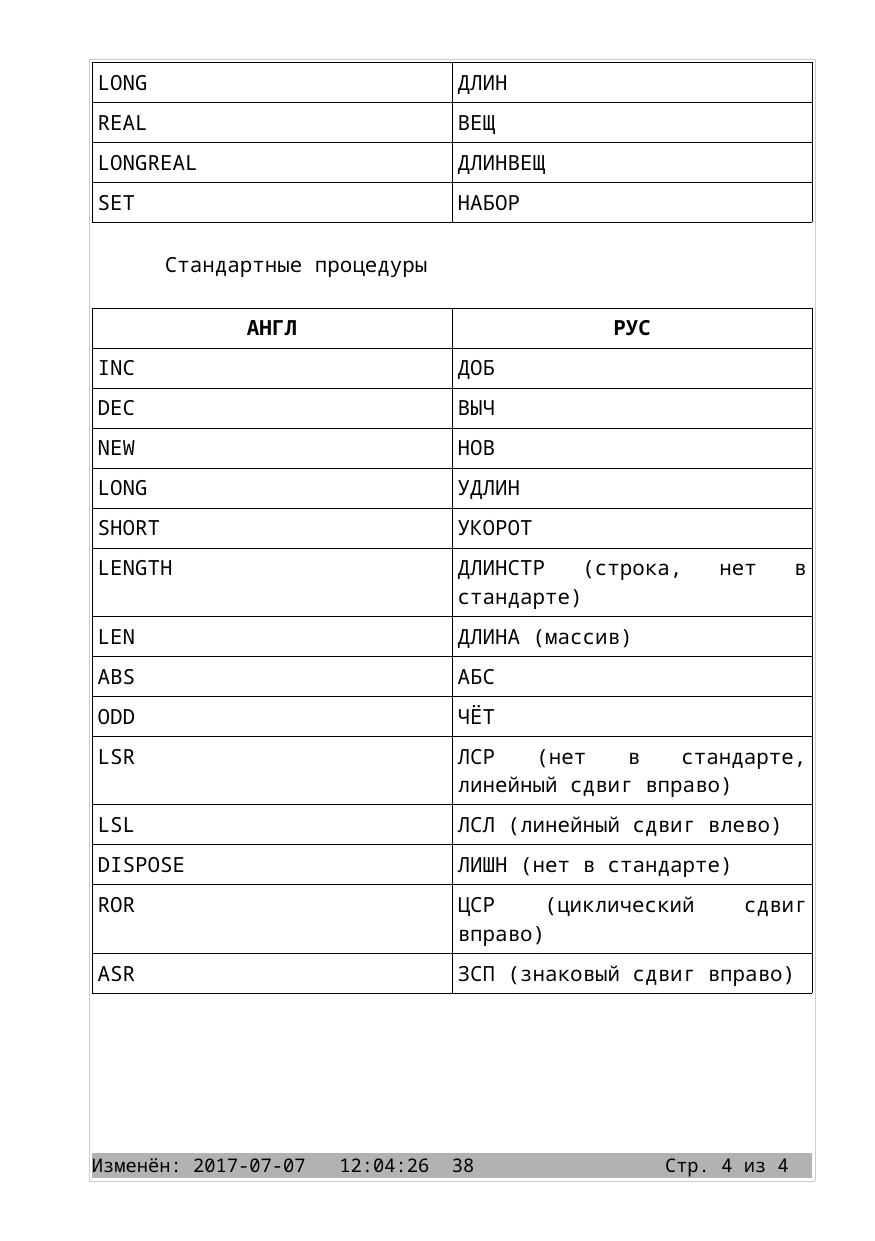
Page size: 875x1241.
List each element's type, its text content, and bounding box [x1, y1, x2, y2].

table_cell ДЛИН [453, 63, 812, 102]
table_cell ЗСП (знаковый сдвиг вправо) [453, 954, 812, 993]
table_cell НОВ [453, 429, 812, 467]
table_cell LSL [93, 805, 452, 844]
table_cell УКОРОТ [453, 509, 812, 547]
table_header АНГЛ [93, 309, 452, 347]
table_cell ДОБ [453, 349, 812, 387]
table_cell DEC [93, 389, 452, 427]
table_cell ДЛИНВЕЩ [453, 143, 812, 182]
table_cell ASR [93, 954, 452, 993]
table_cell LEN [93, 617, 452, 656]
table_cell АБС [453, 657, 812, 696]
text Стандартные процедуры [92, 251, 812, 279]
table_cell LENGTH [93, 549, 452, 616]
table_cell ДЛИНСТР (строка, нет в стандарте) [453, 549, 812, 616]
table_cell ВЫЧ [453, 389, 812, 427]
table_cell NEW [93, 429, 452, 467]
table_cell INC [93, 349, 452, 387]
table_cell LONG [93, 63, 452, 102]
table_cell ЛСР (нет в стандарте, линейный сдвиг вправо) [453, 737, 812, 804]
table_cell ABS [93, 657, 452, 696]
table_cell REAL [93, 103, 452, 142]
table_cell ЛИШН (нет в стандарте) [453, 845, 812, 884]
table_cell SHORT [93, 509, 452, 547]
table_cell DISPOSE [93, 845, 452, 884]
table_cell LONGREAL [93, 143, 452, 182]
table_cell LSR [93, 737, 452, 804]
table_cell ROR [93, 885, 452, 953]
table_header РУС [453, 309, 812, 347]
table_cell SET [93, 183, 452, 222]
table_cell ODD [93, 697, 452, 736]
table_cell LONG [93, 469, 452, 507]
table_cell УДЛИН [453, 469, 812, 507]
table_cell ДЛИНА (массив) [453, 617, 812, 656]
table_cell НАБОР [453, 183, 812, 222]
table_cell ЦСР (циклический сдвиг вправо) [453, 885, 812, 953]
table_cell ВЕЩ [453, 103, 812, 142]
table_cell ЧЁТ [453, 697, 812, 736]
table_cell ЛСЛ (линейный сдвиг влево) [453, 805, 812, 844]
